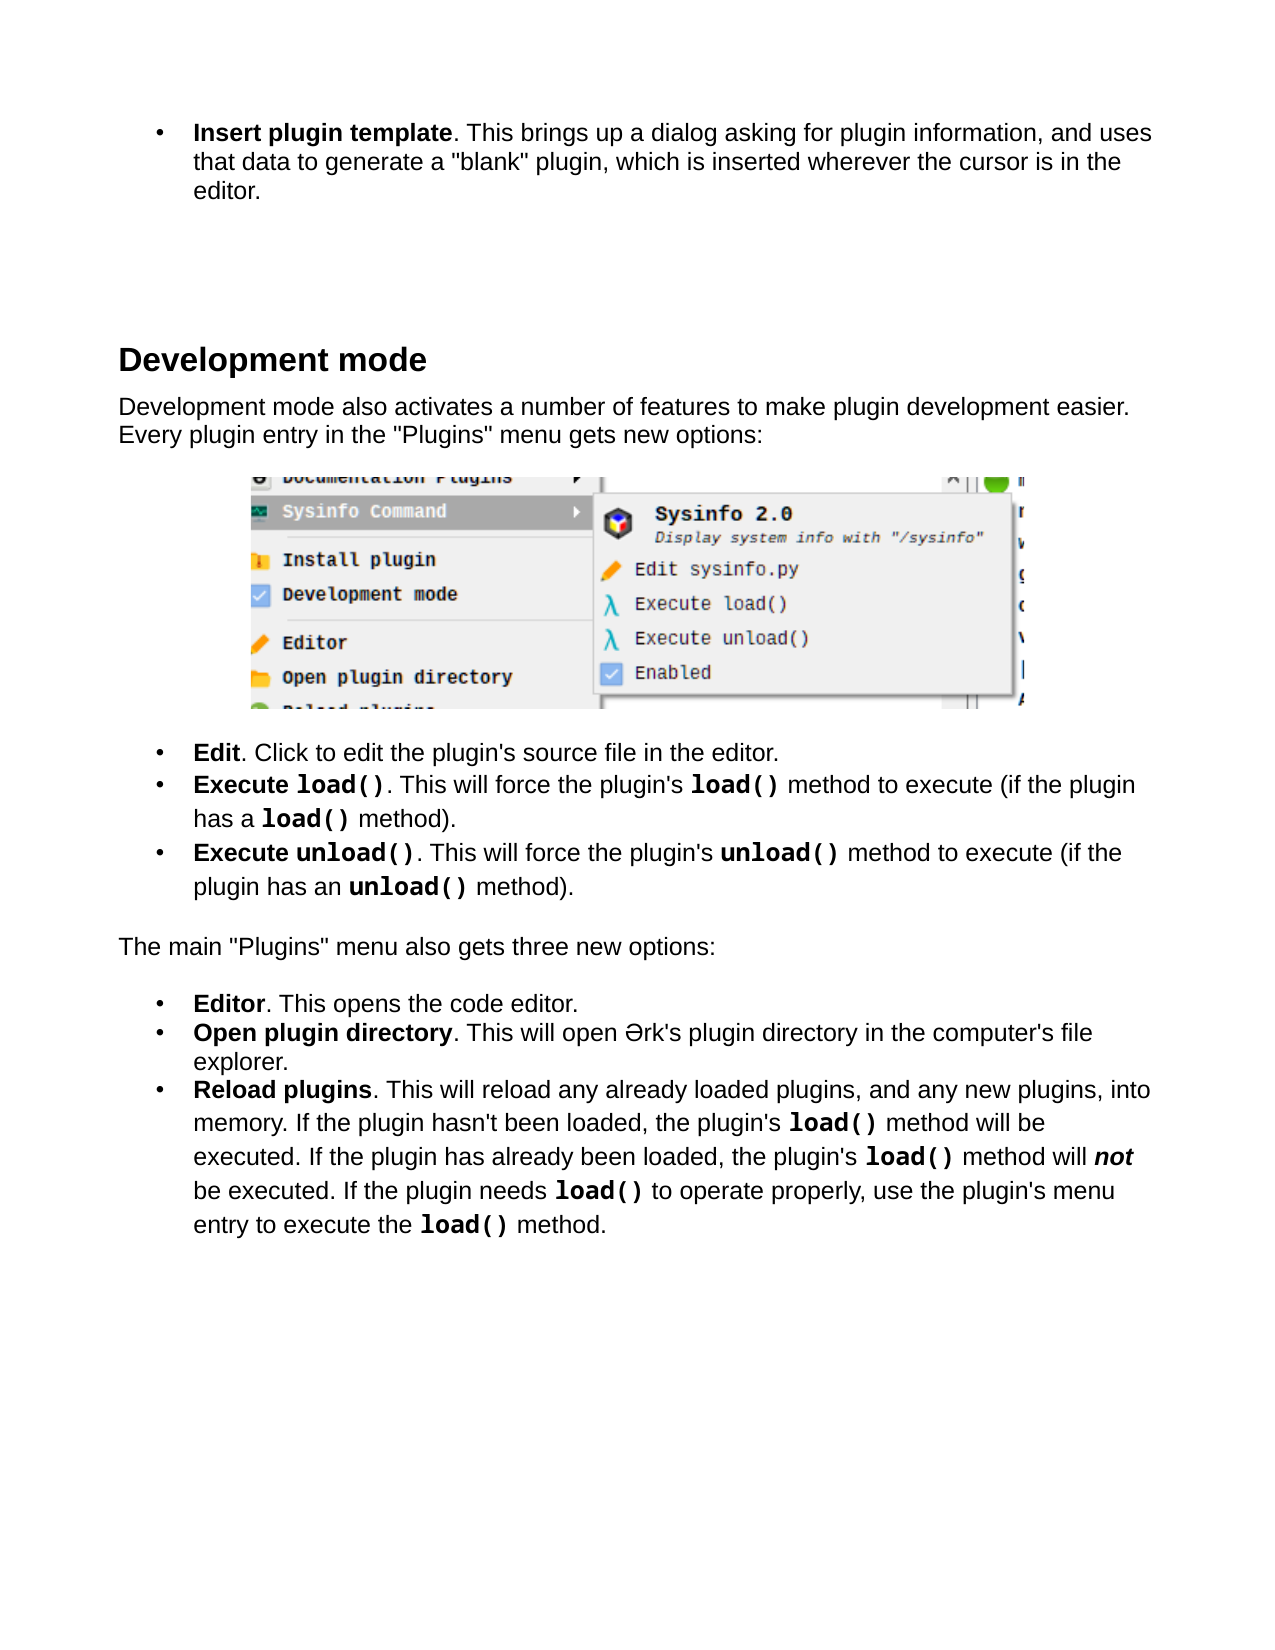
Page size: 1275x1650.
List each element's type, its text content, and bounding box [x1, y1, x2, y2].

list Editor. This opens the code editor. [156, 989, 1157, 1018]
list Execute load(). This will force the plugin's load() method to execute (if the plugin has a load() method). [156, 767, 1157, 835]
list Edit. Click to edit the plugin's source file in the editor. [156, 738, 1157, 767]
subtitle Development mode [118, 340, 1157, 379]
text Development mode also activates a number of features to make plugin development easier. Every plugin entry in the "Plugins" menu gets new options: [118, 391, 1157, 449]
list Insert plugin template. This brings up a dialog asking for plugin information, and uses that data to generate a "blank" plugin, which is inserted wherever the cursor is in the editor. [156, 118, 1157, 204]
picture [250, 477, 1025, 709]
list Reload plugins. This will reload any already loaded plugins, and any new plugins, into memory. If the plugin hasn't been loaded, the plugin's load() method will be executed. If the plugin has already been loaded, the plugin's load() method will not be executed. If the plugin needs load() to operate properly, use the plugin's menu entry to execute the load() method. [156, 1076, 1157, 1241]
text The main "Plugins" menu also gets three new options: [118, 932, 1157, 960]
list Execute unload(). This will force the plugin's unload() method to execute (if the plugin has an unload() method). [156, 835, 1157, 903]
list Open plugin directory. This will open Ərk's plugin directory in the computer's file explorer. [156, 1018, 1157, 1076]
